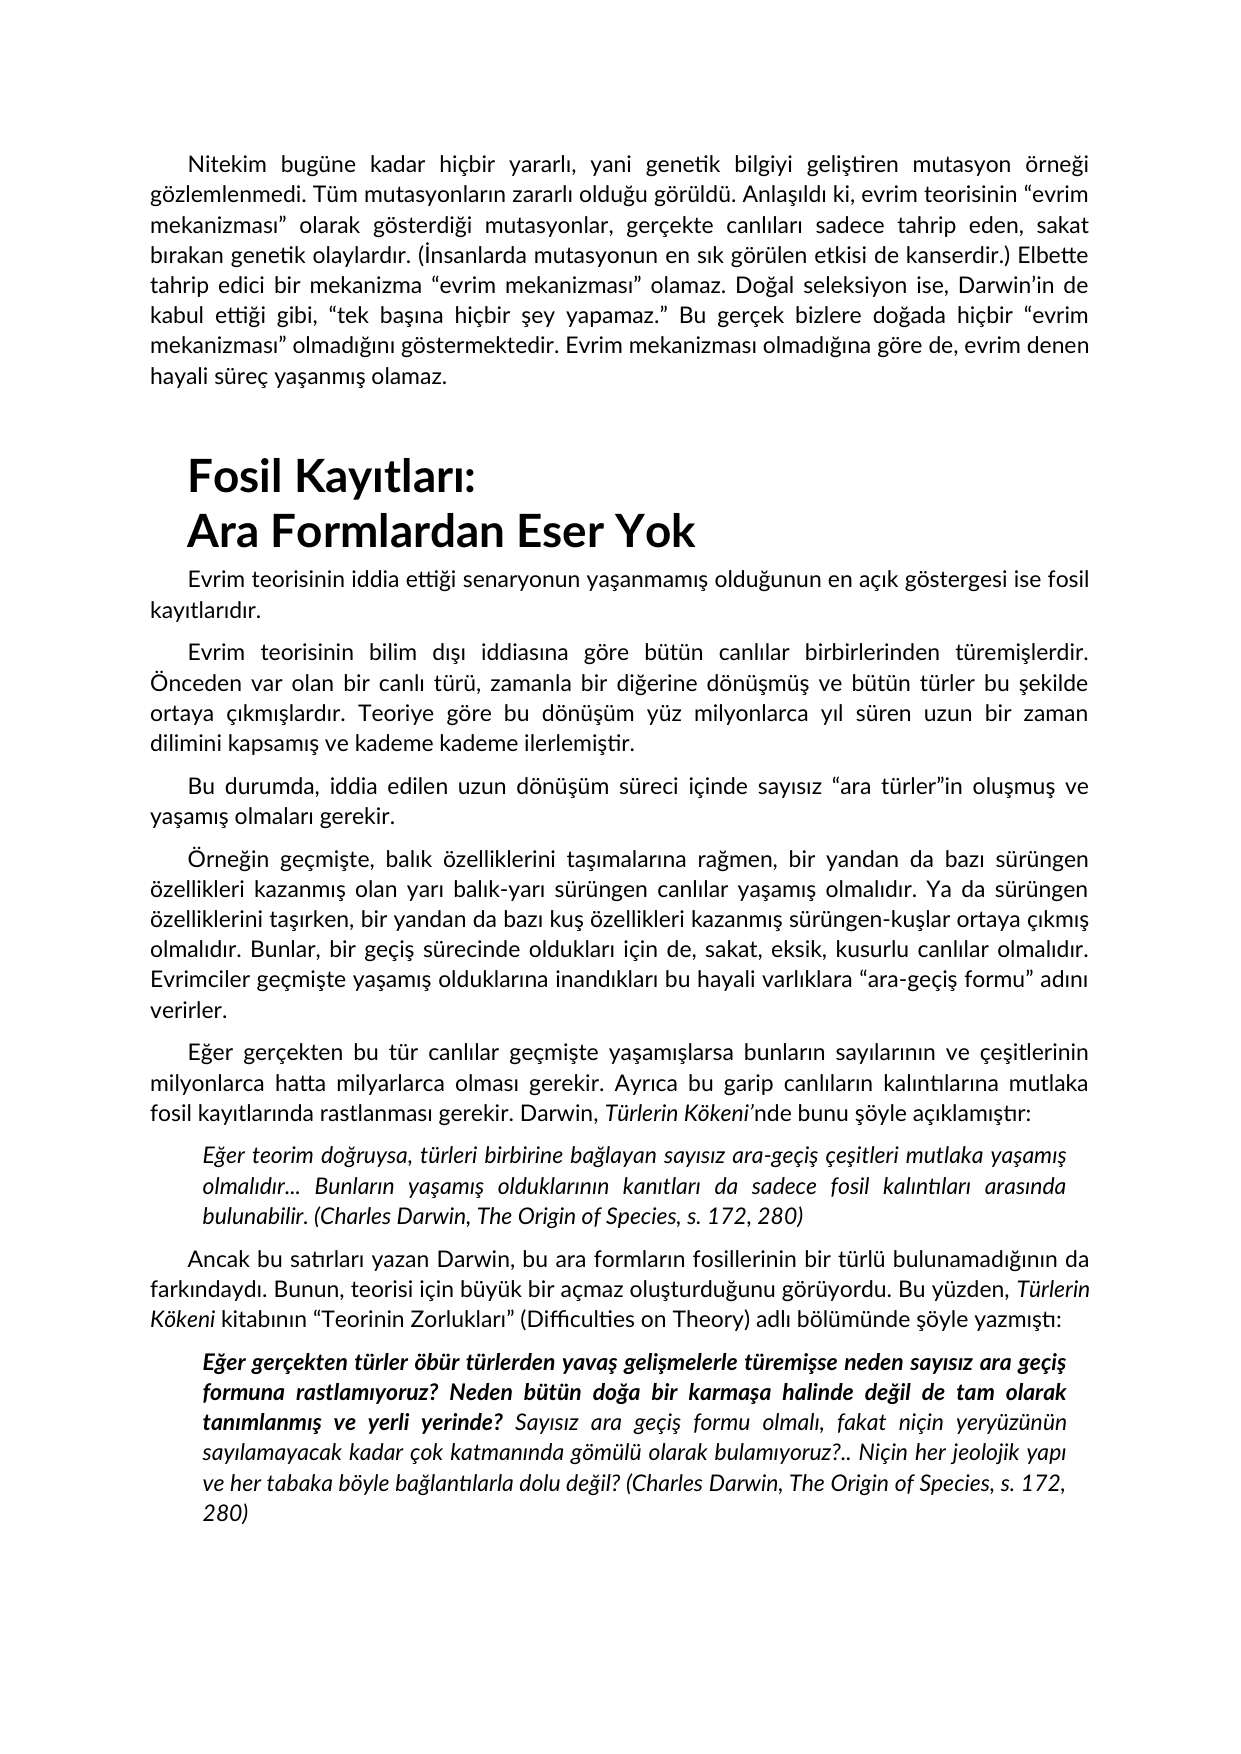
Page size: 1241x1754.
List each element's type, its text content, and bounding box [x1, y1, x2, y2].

text Eğer gerçekten bu tür canlılar geçmişte yaşamışlarsa bunların sayılarının ve çeşitlerinin milyonlarca hatta milyarlarca olması gerekir. Ayrıca bu garip canlıların kalıntılarına mutlaka fosil kayıtlarında rastlanması gerekir. Darwin, Türlerin Kökeni’nde bunu şöyle açıklamıştır: [150, 1038, 1090, 1126]
text Evrim teorisinin bilim dışı iddiasına göre bütün canlılar birbirlerinden türemişlerdir. Önceden var olan bir canlı türü, zamanla bir diğerine dönüşmüş ve bütün türler bu şekilde ortaya çıkmışlardır. Teoriye göre bu dönüşüm yüz milyonlarca yıl süren uzun bir zaman dilimini kapsamış ve kademe kademe ilerlemiştir. [150, 638, 1090, 756]
text Örneğin geçmişte, balık özelliklerini taşımalarına rağmen, bir yandan da bazı sürüngen özellikleri kazanmış olan yarı balık-yarı sürüngen canlılar yaşamış olmalıdır. Ya da sürüngen özelliklerini taşırken, bir yandan da bazı kuş özellikleri kazanmış sürüngen-kuşlar ortaya çıkmış olmalıdır. Bunlar, bir geçiş sürecinde oldukları için de, sakat, eksik, kusurlu canlılar olmalıdır. Evrimciler geçmişte yaşamış olduklarına inandıkları bu hayali varlıklara “ara-geçiş formu” adını verirler. [150, 844, 1090, 1023]
text Eğer gerçekten türler öbür türlerden yavaş gelişmelerle türemişse neden sayısız ara geçiş formuna rastlamıyoruz? Neden bütün doğa bir karmaşa halinde değil de tam olarak tanımlanmış ve yerli yerinde? Sayısız ara geçiş formu olmalı, fakat niçin yeryüzünün sayılamayacak kadar çok katmanında gömülü olarak bulamıyoruz?.. Niçin her jeolojik yapı ve her tabaka böyle bağlantılarla dolu değil? (Charles Darwin, The Origin of Species, s. 172, 280) [202, 1347, 1068, 1526]
text Ancak bu satırları yazan Darwin, bu ara formların fosillerinin bir türlü bulunamadığının da farkındaydı. Bunun, teorisi için büyük bir açmaz oluşturduğunu görüyordu. Bu yüzden, Türlerin Kökeni kitabının “Teorinin Zorlukları” (Difficulties on Theory) adlı bölümünde şöyle yazmıştı: [150, 1244, 1090, 1332]
text Nitekim bugüne kadar hiçbir yararlı, yani genetik bilgiyi geliştiren mutasyon örneği gözlemlenmedi. Tüm mutasyonların zararlı olduğu görüldü. Anlaşıldı ki, evrim teorisinin “evrim mekanizması” olarak gösterdiği mutasyonlar, gerçekte canlıları sadece tahrip eden, sakat bırakan genetik olaylardır. (İnsanlarda mutasyonun en sık görülen etkisi de kanserdir.) Elbette tahrip edici bir mekanizma “evrim mekanizması” olamaz. Doğal seleksiyon ise, Darwin’in de kabul ettiği gibi, “tek başına hiçbir şey yapamaz.” Bu gerçek bizlere doğada hiçbir “evrim mekanizması” olmadığını göstermektedir. Evrim mekanizması olmadığına göre de, evrim denen hayali süreç yaşanmış olamaz. [150, 150, 1090, 389]
subtitle Fosil Kayıtları: Ara Formlardan Eser Yok [187, 447, 1090, 557]
text Eğer teorim doğruysa, türleri birbirine bağlayan sayısız ara-geçiş çeşitleri mutlaka yaşamış olmalıdır... Bunların yaşamış olduklarının kanıtları da sadece fosil kalıntıları arasında bulunabilir. (Charles Darwin, The Origin of Species, s. 172, 280) [202, 1141, 1068, 1229]
text Evrim teorisinin iddia ettiği senaryonun yaşanmamış olduğunun en açık göstergesi ise fosil kayıtlarıdır. [150, 565, 1090, 623]
text Bu durumda, iddia edilen uzun dönüşüm süreci içinde sayısız “ara türler”in oluşmuş ve yaşamış olmaları gerekir. [150, 771, 1090, 829]
